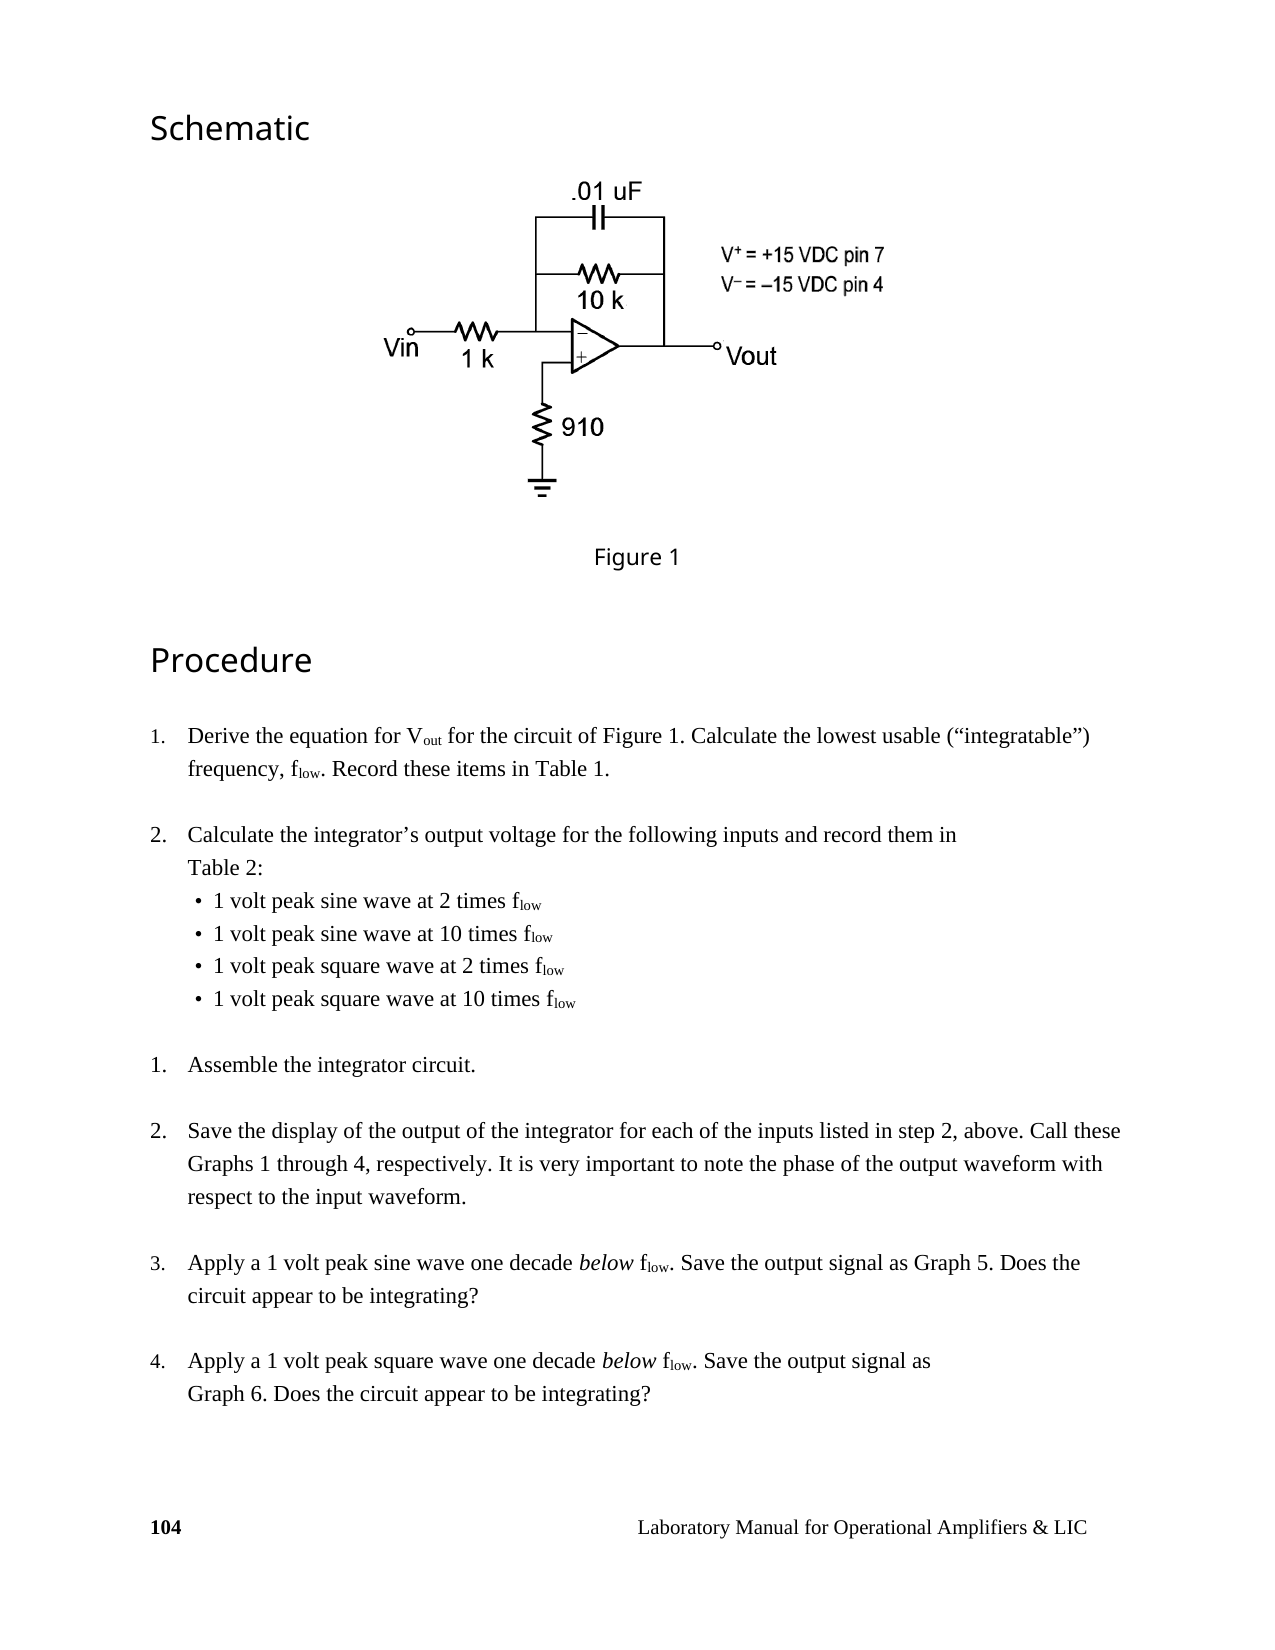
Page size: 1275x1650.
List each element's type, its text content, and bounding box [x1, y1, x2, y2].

list 1 volt peak square wave at 2 times flow [195, 953, 1125, 979]
list 1 volt peak sine wave at 10 times flow [195, 920, 1125, 946]
list 1 volt peak square wave at 10 times flow [195, 986, 1125, 1012]
subtitle Figure 1 [150, 541, 1125, 572]
text Procedure [150, 637, 1125, 682]
list Apply a 1 volt peak sine wave one decade below flow. Save the output signal as Graph 5. Does the circuit appear to be integrating? [150, 1249, 1125, 1308]
list Save the display of the output of the integrator for each of the inputs listed in step 2, above. Call these Graphs 1 through 4, respectively. It is very important to note the phase of the output waveform with respect to the input waveform. [150, 1117, 1125, 1209]
subtitle Schematic [150, 105, 1125, 150]
list 1 volt peak sine wave at 2 times flow [195, 887, 1125, 913]
list Calculate the integrator’s output voltage for the following inputs and record them in [150, 821, 1125, 847]
text Graph 6. Does the circuit appear to be integrating? [187, 1381, 1125, 1407]
list Apply a 1 volt peak square wave one decade below flow. Save the output signal as [150, 1348, 1125, 1374]
list Derive the equation for Vout for the circuit of Figure 1. Calculate the lowest usable (“integratable”) frequency, flow. Record these items in Table 1. [150, 722, 1125, 781]
list Assemble the integrator circuit. [150, 1051, 1125, 1078]
text Table 2: [187, 854, 1125, 880]
